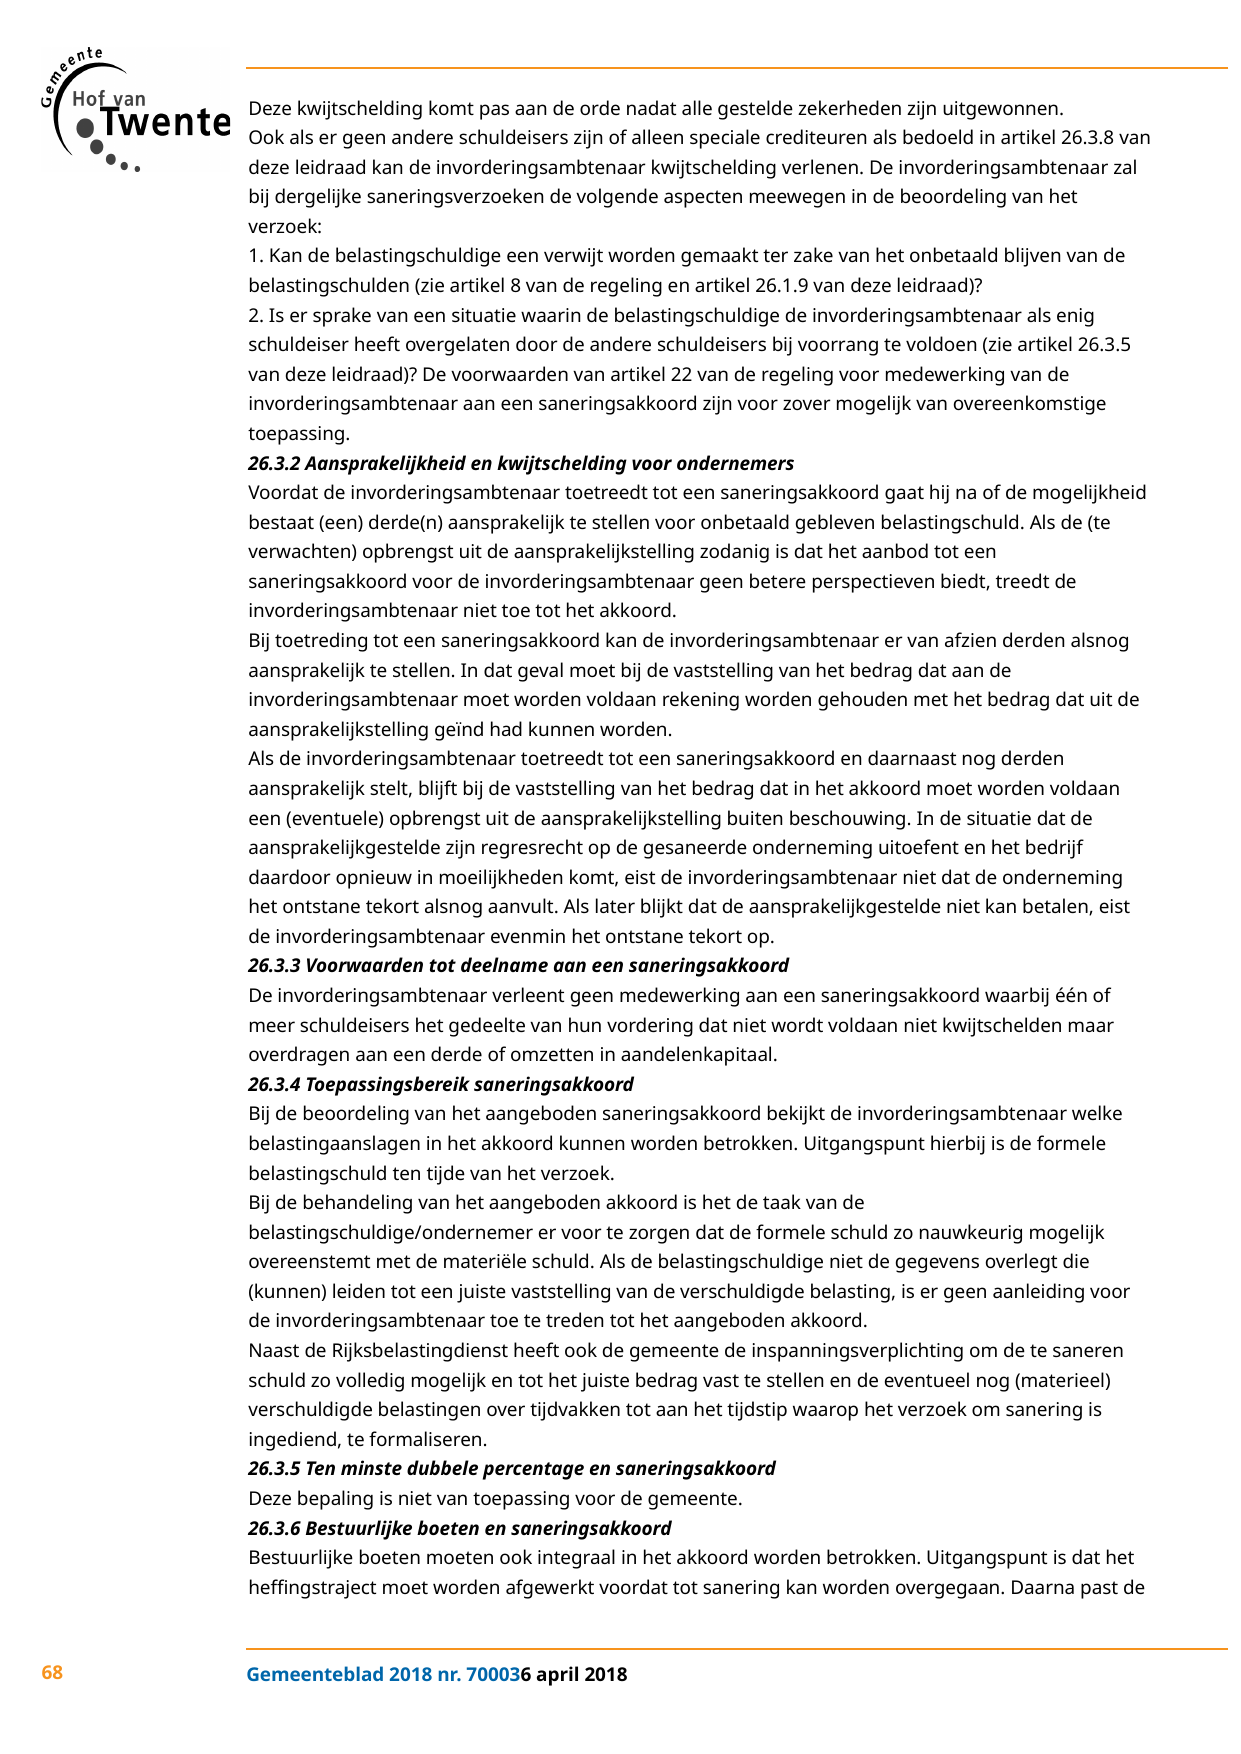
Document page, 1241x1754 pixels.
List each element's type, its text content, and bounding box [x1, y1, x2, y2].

text De invorderingsambtenaar verleent geen medewerking aan een saneringsakkoord waarbij één of meer schuldeisers het gedeelte van hun vordering dat niet wordt voldaan niet kwijtschelden maar overdragen aan een derde of omzetten in aandelenkapitaal. [248, 982, 1152, 1067]
text 2. Is er sprake van een situatie waarin de belastingschuldige de invorderingsambtenaar als enig schuldeiser heeft overgelaten door de andere schuldeisers bij voorrang te voldoen (zie artikel 26.3.5 van deze leidraad)? De voorwaarden van artikel 22 van de regeling voor medewerking van de invorderingsambtenaar aan een saneringsakkoord zijn voor zover mogelijk van overeenkomstige toepassing. [248, 302, 1152, 446]
text Bij toetreding tot een saneringsakkoord kan de invorderingsambtenaar er van afzien derden alsnog aansprakelijk te stellen. In dat geval moet bij de vaststelling van het bedrag dat aan de invorderingsambtenaar moet worden voldaan rekening worden gehouden met het bedrag dat uit de aansprakelijkstelling geïnd had kunnen worden. [248, 627, 1152, 742]
text Bij de beoordeling van het aangeboden saneringsakkoord bekijkt de invorderingsambtenaar welke belastingaanslagen in het akkoord kunnen worden betrokken. Uitgangspunt hierbij is de formele belastingschuld ten tijde van het verzoek. [248, 1101, 1152, 1186]
text Als de invorderingsambtenaar toetreedt tot een saneringsakkoord en daarnaast nog derden aansprakelijk stelt, blijft bij de vaststelling van het bedrag dat in het akkoord moet worden voldaan een (eventuele) opbrengst uit de aansprakelijkstelling buiten beschouwing. In de situatie dat de aansprakelijkgestelde zijn regresrecht op de gesaneerde onderneming uitoefent en het bedrijf daardoor opnieuw in moeilijkheden komt, eist de invorderingsambtenaar niet dat de onderneming het ontstane tekort alsnog aanvult. Als later blijkt dat de aansprakelijkgestelde niet kan betalen, eist de invorderingsambtenaar evenmin het ontstane tekort op. [248, 746, 1152, 949]
text 26.3.2 Aansprakelijkheid en kwijtschelding voor ondernemers [248, 450, 1152, 476]
text 26.3.4 Toepassingsbereik saneringsakkoord [248, 1071, 1152, 1097]
text Bestuurlijke boeten moeten ook integraal in het akkoord worden betrokken. Uitgangspunt is dat het heffingstraject moet worden afgewerkt voordat tot sanering kan worden overgegaan. Daarna past de [248, 1544, 1152, 1600]
text 26.3.6 Bestuurlijke boeten en saneringsakkoord [248, 1515, 1152, 1541]
text 26.3.3 Voorwaarden tot deelname aan een saneringsakkoord [248, 953, 1152, 978]
text Naast de Rijksbelastingdienst heeft ook de gemeente de inspanningsverplichting om de te saneren schuld zo volledig mogelijk en tot het juiste bedrag vast te stellen en de eventueel nog (materieel) verschuldigde belastingen over tijdvakken tot aan het tijdstip waarop het verzoek om sanering is ingediend, te formaliseren. [248, 1337, 1152, 1452]
text 26.3.5 Ten minste dubbele percentage en saneringsakkoord [248, 1456, 1152, 1481]
picture [41, 47, 231, 172]
text Ook als er geen andere schuldeisers zijn of alleen speciale crediteuren als bedoeld in artikel 26.3.8 van deze leidraad kan de invorderingsambtenaar kwijtschelding verlenen. De invorderingsambtenaar zal bij dergelijke saneringsverzoeken de volgende aspecten meewegen in de beoordeling van het verzoek: [248, 124, 1152, 239]
text Deze bepaling is niet van toepassing voor de gemeente. [248, 1485, 1152, 1511]
text 1. Kan de belastingschuldige een verwijt worden gemaakt ter zake van het onbetaald blijven van de belastingschulden (zie artikel 8 van de regeling en artikel 26.1.9 van deze leidraad)? [248, 243, 1152, 298]
text Voordat de invorderingsambtenaar toetreedt tot een saneringsakkoord gaat hij na of de mogelijkheid bestaat (een) derde(n) aansprakelijk te stellen voor onbetaald gebleven belastingschuld. Als de (te verwachten) opbrengst uit de aansprakelijkstelling zodanig is dat het aanbod tot een saneringsakkoord voor de invorderingsambtenaar geen betere perspectieven biedt, treedt de invorderingsambtenaar niet toe tot het akkoord. [248, 479, 1152, 623]
text Deze kwijtschelding komt pas aan de orde nadat alle gestelde zekerheden zijn uitgewonnen. [248, 95, 1152, 121]
text Bij de behandeling van het aangeboden akkoord is het de taak van de belastingschuldige/ondernemer er voor te zorgen dat de formele schuld zo nauwkeurig mogelijk overeenstemt met de materiële schuld. Als de belastingschuldige niet de gegevens overlegt die (kunnen) leiden tot een juiste vaststelling van de verschuldigde belasting, is er geen aanleiding voor de invorderingsambtenaar toe te treden tot het aangeboden akkoord. [248, 1189, 1152, 1333]
